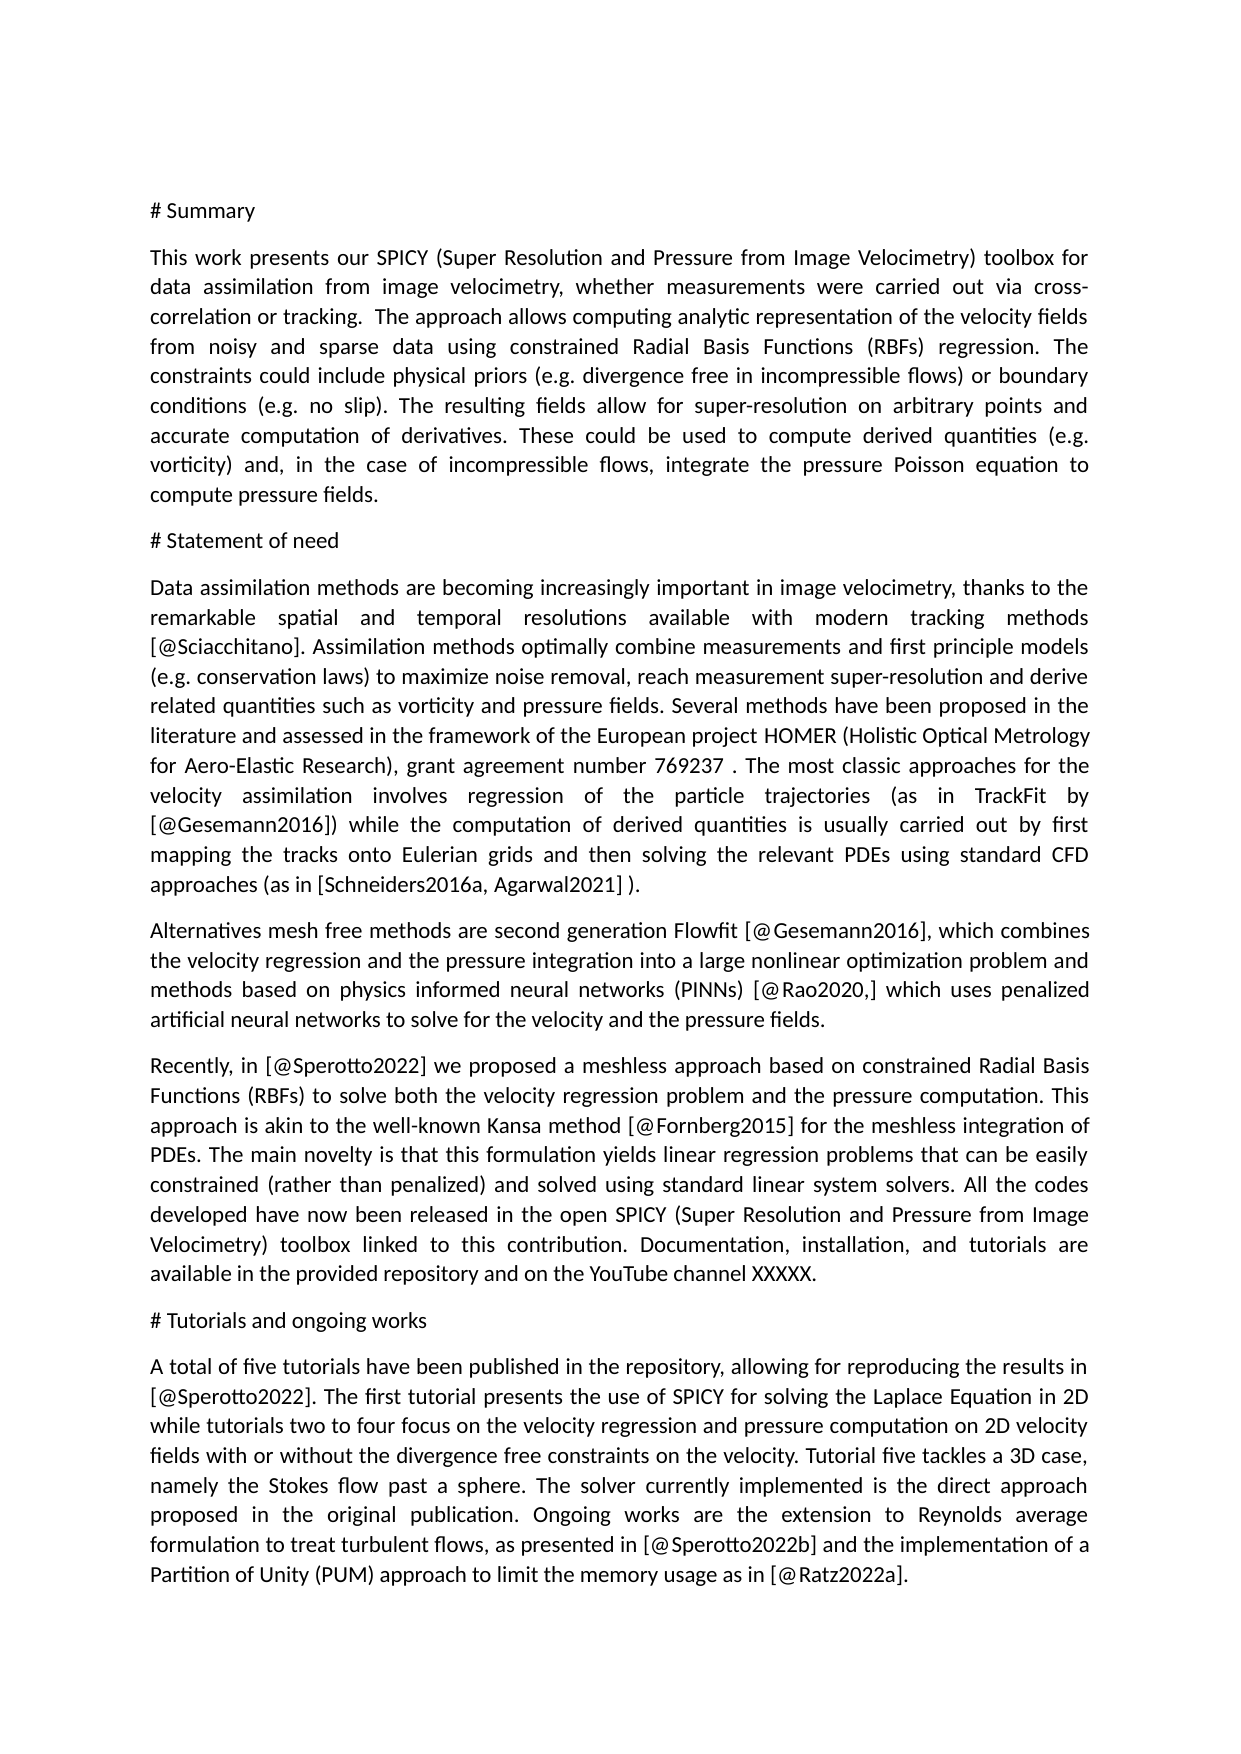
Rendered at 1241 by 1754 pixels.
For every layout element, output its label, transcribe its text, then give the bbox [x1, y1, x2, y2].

text Alternatives mesh free methods are second generation Flowfit [@Gesemann2016], which combines the velocity regression and the pressure integration into a large nonlinear optimization problem and methods based on physics informed neural networks (PINNs) [@Rao2020,] which uses penalized artificial neural networks to solve for the velocity and the pressure fields. [150, 916, 1090, 1033]
text # Statement of need [150, 527, 1090, 554]
text A total of five tutorials have been published in the repository, allowing for reproducing the results in [@Sperotto2022]. The first tutorial presents the use of SPICY for solving the Laplace Equation in 2D while tutorials two to four focus on the velocity regression and pressure computation on 2D velocity fields with or without the divergence free constraints on the velocity. Tutorial five tackles a 3D case, namely the Stokes flow past a sphere. The solver currently implemented is the direct approach proposed in the original publication. Ongoing works are the extension to Reynolds average formulation to treat turbulent flows, as presented in [@Sperotto2022b] and the implementation of a Partition of Unity (PUM) approach to limit the memory usage as in [@Ratz2022a]. [150, 1352, 1090, 1588]
text # Summary [150, 196, 1090, 224]
text This work presents our SPICY (Super Resolution and Pressure from Image Velocimetry) toolbox for data assimilation from image velocimetry, whether measurements were carried out via cross-correlation or tracking. The approach allows computing analytic representation of the velocity fields from noisy and sparse data using constrained Radial Basis Functions (RBFs) regression. The constraints could include physical priors (e.g. divergence free in incompressible flows) or boundary conditions (e.g. no slip). The resulting fields allow for super-resolution on arbitrary points and accurate computation of derivatives. These could be used to compute derived quantities (e.g. vorticity) and, in the case of incompressible flows, integrate the pressure Poisson equation to compute pressure fields. [150, 243, 1090, 508]
text # Tutorials and ongoing works [150, 1306, 1090, 1334]
text Data assimilation methods are becoming increasingly important in image velocimetry, thanks to the remarkable spatial and temporal resolutions available with modern tracking methods [@Sciacchitano]. Assimilation methods optimally combine measurements and first principle models (e.g. conservation laws) to maximize noise removal, reach measurement super-resolution and derive related quantities such as vorticity and pressure fields. Several methods have been proposed in the literature and assessed in the framework of the European project HOMER (Holistic Optical Metrology for Aero-Elastic Research), grant agreement number 769237 . The most classic approaches for the velocity assimilation involves regression of the particle trajectories (as in TrackFit by [@Gesemann2016]) while the computation of derived quantities is usually carried out by first mapping the tracks onto Eulerian grids and then solving the relevant PDEs using standard CFD approaches (as in [Schneiders2016a, Agarwal2021] ). [150, 573, 1090, 898]
text Recently, in [@Sperotto2022] we proposed a meshless approach based on constrained Radial Basis Functions (RBFs) to solve both the velocity regression problem and the pressure computation. This approach is akin to the well-known Kansa method [@Fornberg2015] for the meshless integration of PDEs. The main novelty is that this formulation yields linear regression problems that can be easily constrained (rather than penalized) and solved using standard linear system solvers. All the codes developed have now been released in the open SPICY (Super Resolution and Pressure from Image Velocimetry) toolbox linked to this contribution. Documentation, installation, and tutorials are available in the provided repository and on the YouTube channel XXXXX. [150, 1052, 1090, 1287]
